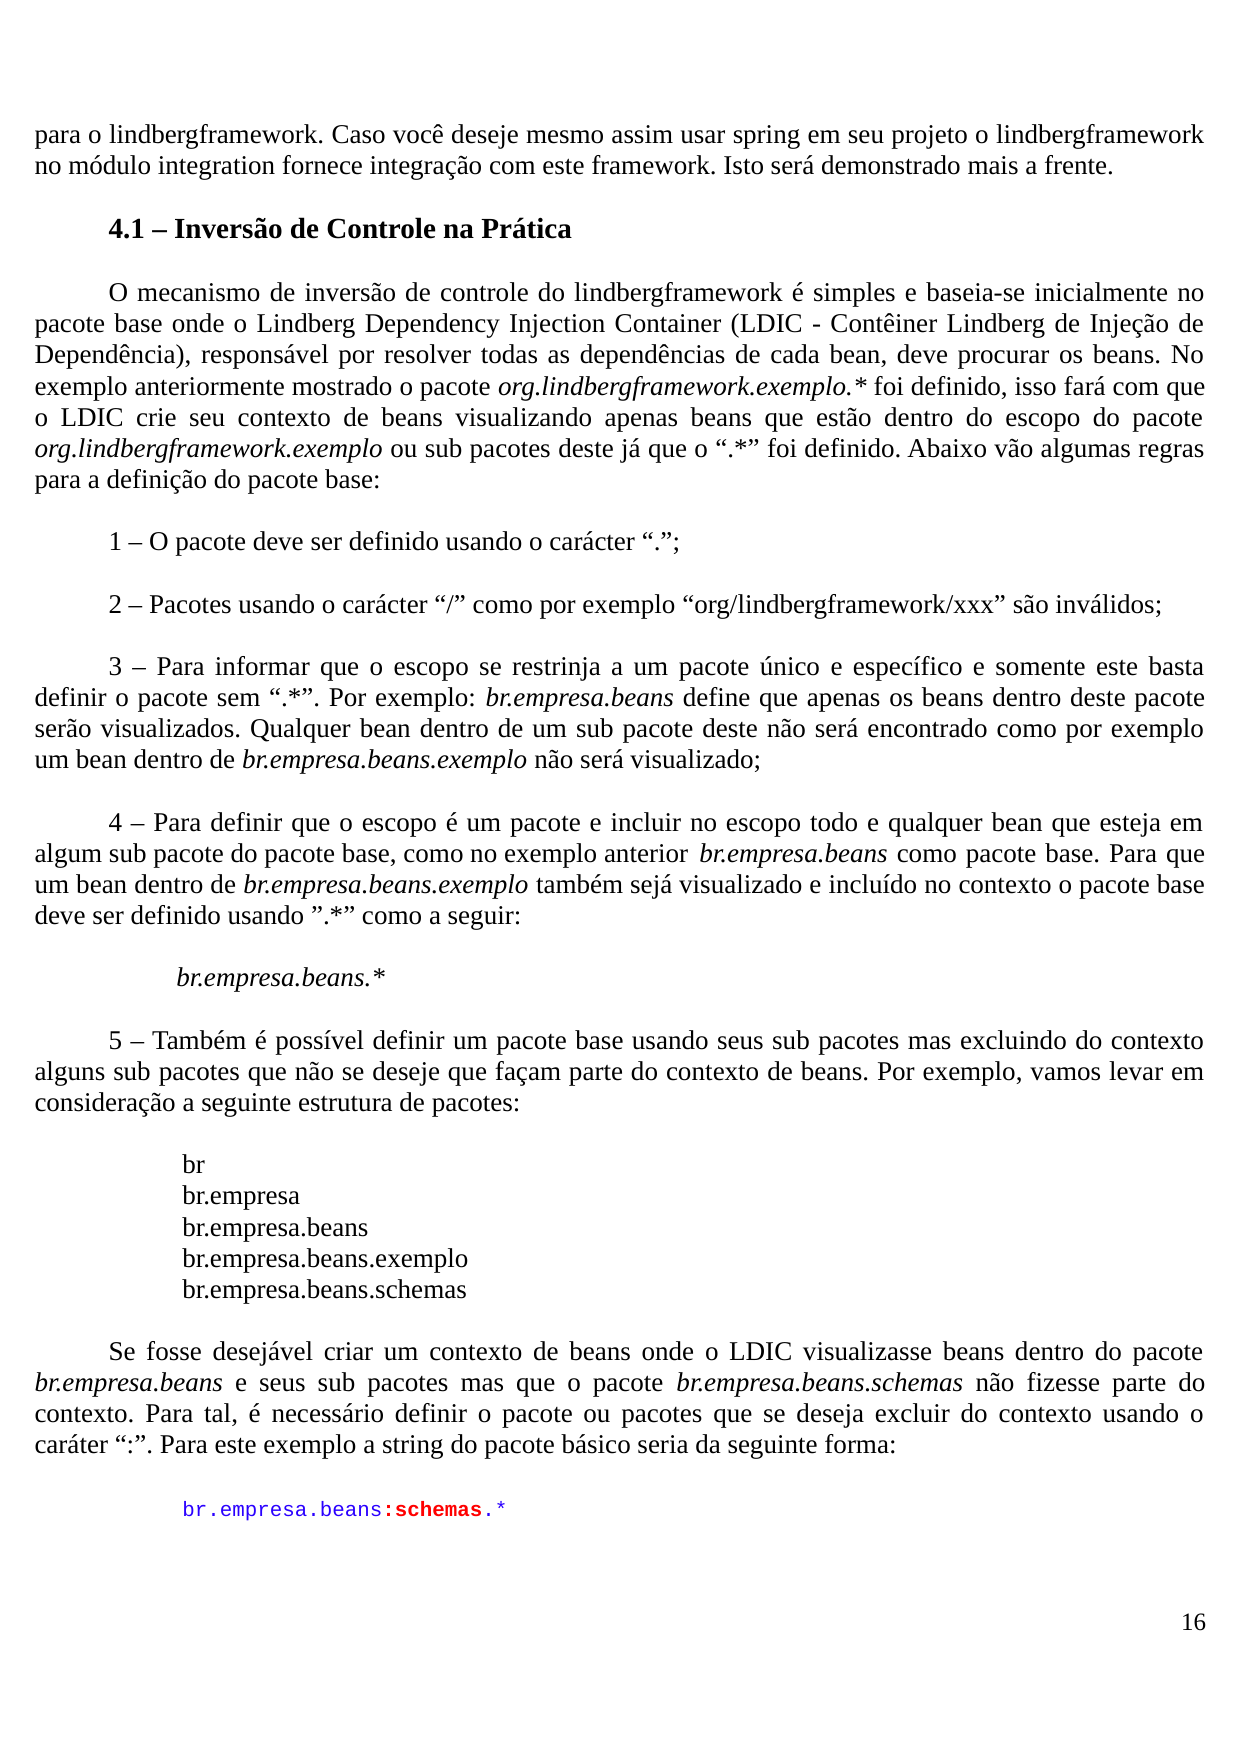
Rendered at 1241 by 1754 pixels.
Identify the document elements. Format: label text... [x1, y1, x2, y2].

text 1 – O pacote deve ser definido usando o carácter “.”; [34, 525, 1206, 557]
text 3 – Para informar que o escopo se restrinja a um pacote único e específico e somente este basta definir o pacote sem “.*”. Por exemplo: br.empresa.beans define que apenas os beans dentro deste pacote serão visualizados. Qualquer bean dentro de um sub pacote deste não será encontrado como por exemplo um bean dentro de br.empresa.beans.exemplo não será visualizado; [34, 650, 1206, 774]
text Se fosse desejável criar um contexto de beans onde o LDIC visualizasse beans dentro do pacote br.empresa.beans e seus sub pacotes mas que o pacote br.empresa.beans.schemas não fizesse parte do contexto. Para tal, é necessário definir o pacote ou pacotes que se deseja excluir do contexto usando o caráter “:”. Para este exemplo a string do pacote básico seria da seguinte forma: [34, 1335, 1206, 1460]
text br.empresa.beans [34, 1211, 1206, 1242]
text 4 – Para definir que o escopo é um pacote e incluir no escopo todo e qualquer bean que esteja em algum sub pacote do pacote base, como no exemplo anterior br.empresa.beans como pacote base. Para que um bean dentro de br.empresa.beans.exemplo também sejá visualizado e incluído no contexto o pacote base deve ser definido usando ”.*” como a seguir: [34, 806, 1206, 930]
text 2 – Pacotes usando o carácter “/” como por exemplo “org/lindbergframework/xxx” são inválidos; [34, 588, 1206, 619]
text br.empresa.beans:schemas.* [34, 1491, 1206, 1522]
text br.empresa.beans.exemplo [34, 1242, 1206, 1273]
text br.empresa.beans.schemas [34, 1273, 1206, 1304]
text para o lindbergframework. Caso você deseje mesmo assim usar spring em seu projeto o lindbergframework no módulo integration fornece integração com este framework. Isto será demonstrado mais a frente. [34, 118, 1206, 180]
text br.empresa.beans.* [34, 961, 1206, 993]
text 5 – Também é possível definir um pacote base usando seus sub pacotes mas excluindo do contexto alguns sub pacotes que não se deseje que façam parte do contexto de beans. Por exemplo, vamos levar em consideração a seguinte estrutura de pacotes: [34, 1024, 1206, 1117]
text 4.1 – Inversão de Controle na Prática [34, 212, 1206, 245]
text br.empresa [34, 1179, 1206, 1211]
text O mecanismo de inversão de controle do lindbergframework é simples e baseia-se inicialmente no pacote base onde o Lindberg Dependency Injection Container (LDIC - Contêiner Lindberg de Injeção de Dependência), responsável por resolver todas as dependências de cada bean, deve procurar os beans. No exemplo anteriormente mostrado o pacote org.lindbergframework.exemplo.* foi definido, isso fará com que o LDIC crie seu contexto de beans visualizando apenas beans que estão dentro do escopo do pacote org.lindbergframework.exemplo ou sub pacotes deste já que o “.*” foi definido. Abaixo vão algumas regras para a definição do pacote base: [34, 276, 1206, 494]
text br [34, 1148, 1206, 1179]
